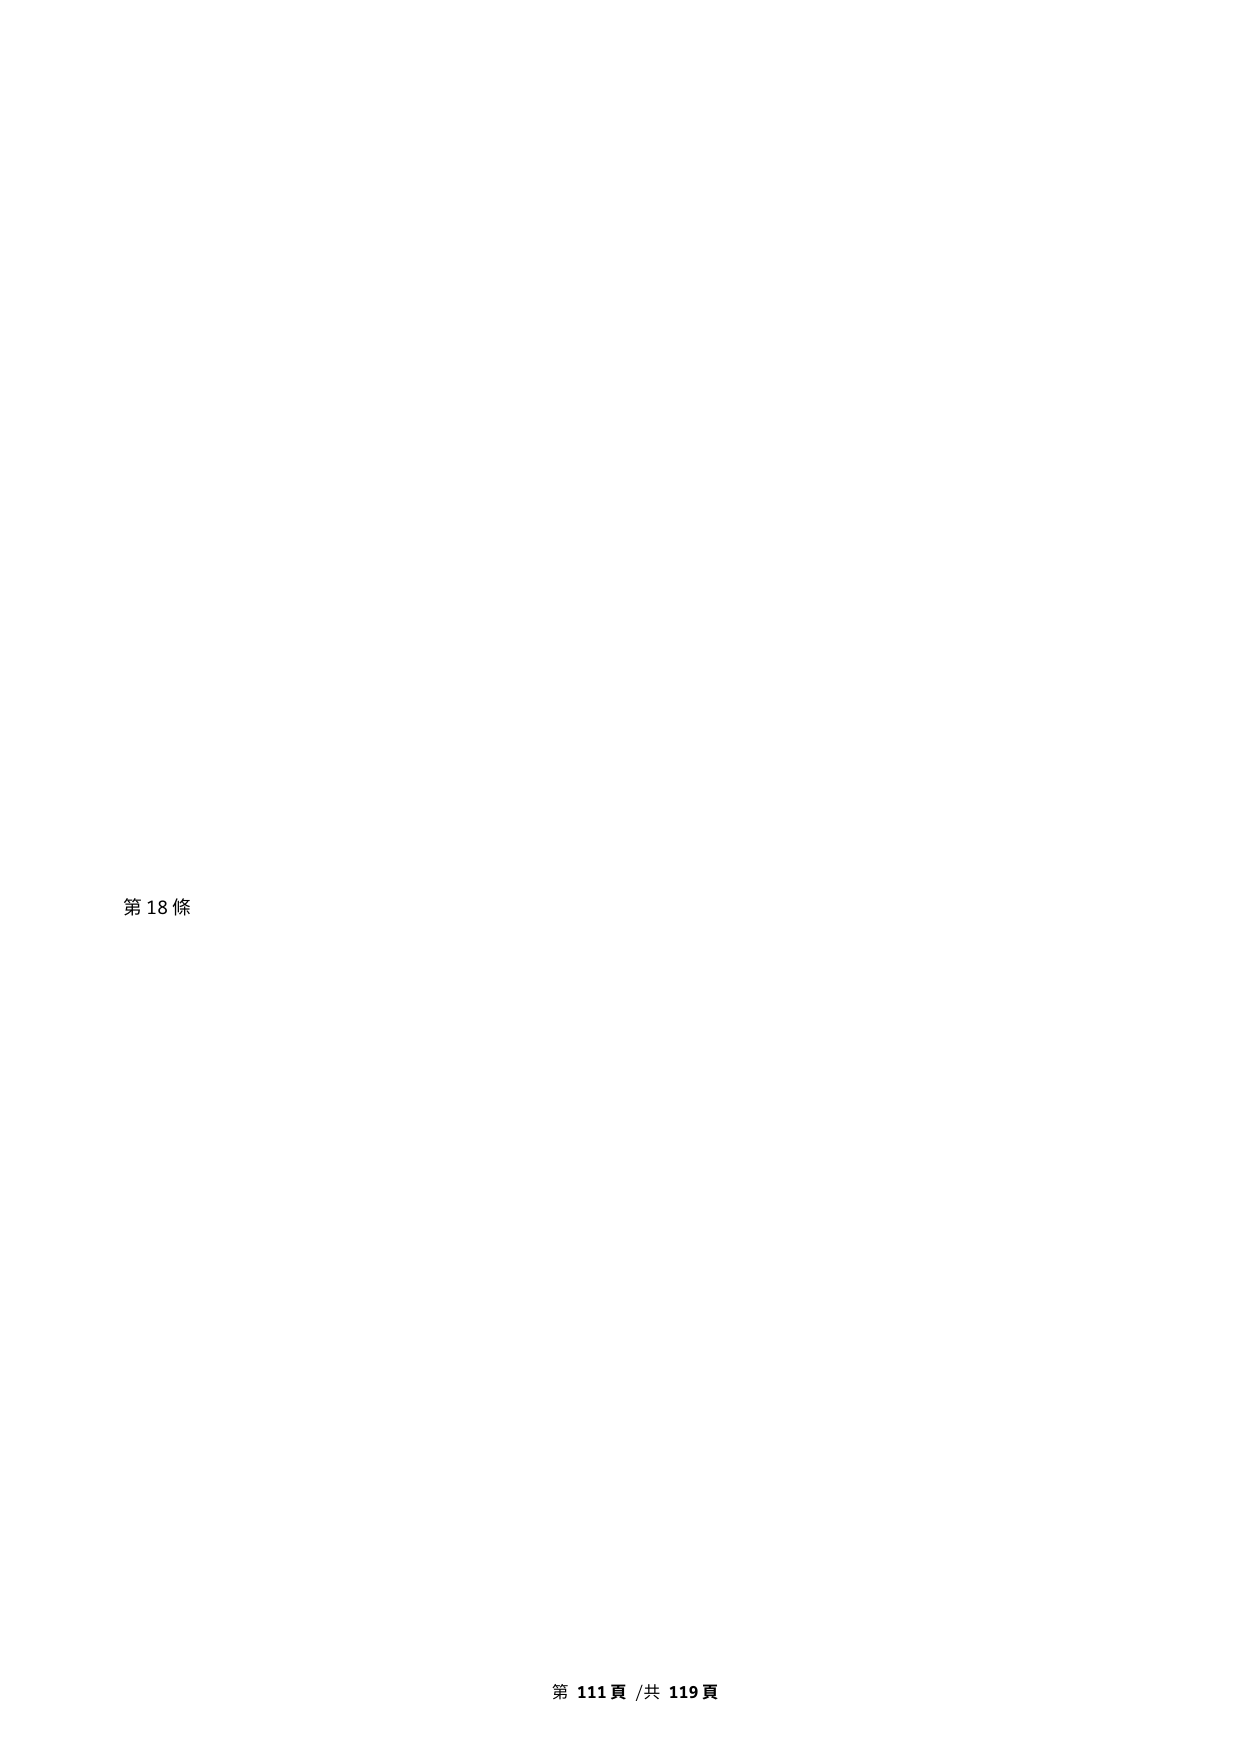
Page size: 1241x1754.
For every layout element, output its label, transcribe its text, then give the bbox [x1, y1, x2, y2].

text 第18條 [44, 865, 1240, 927]
